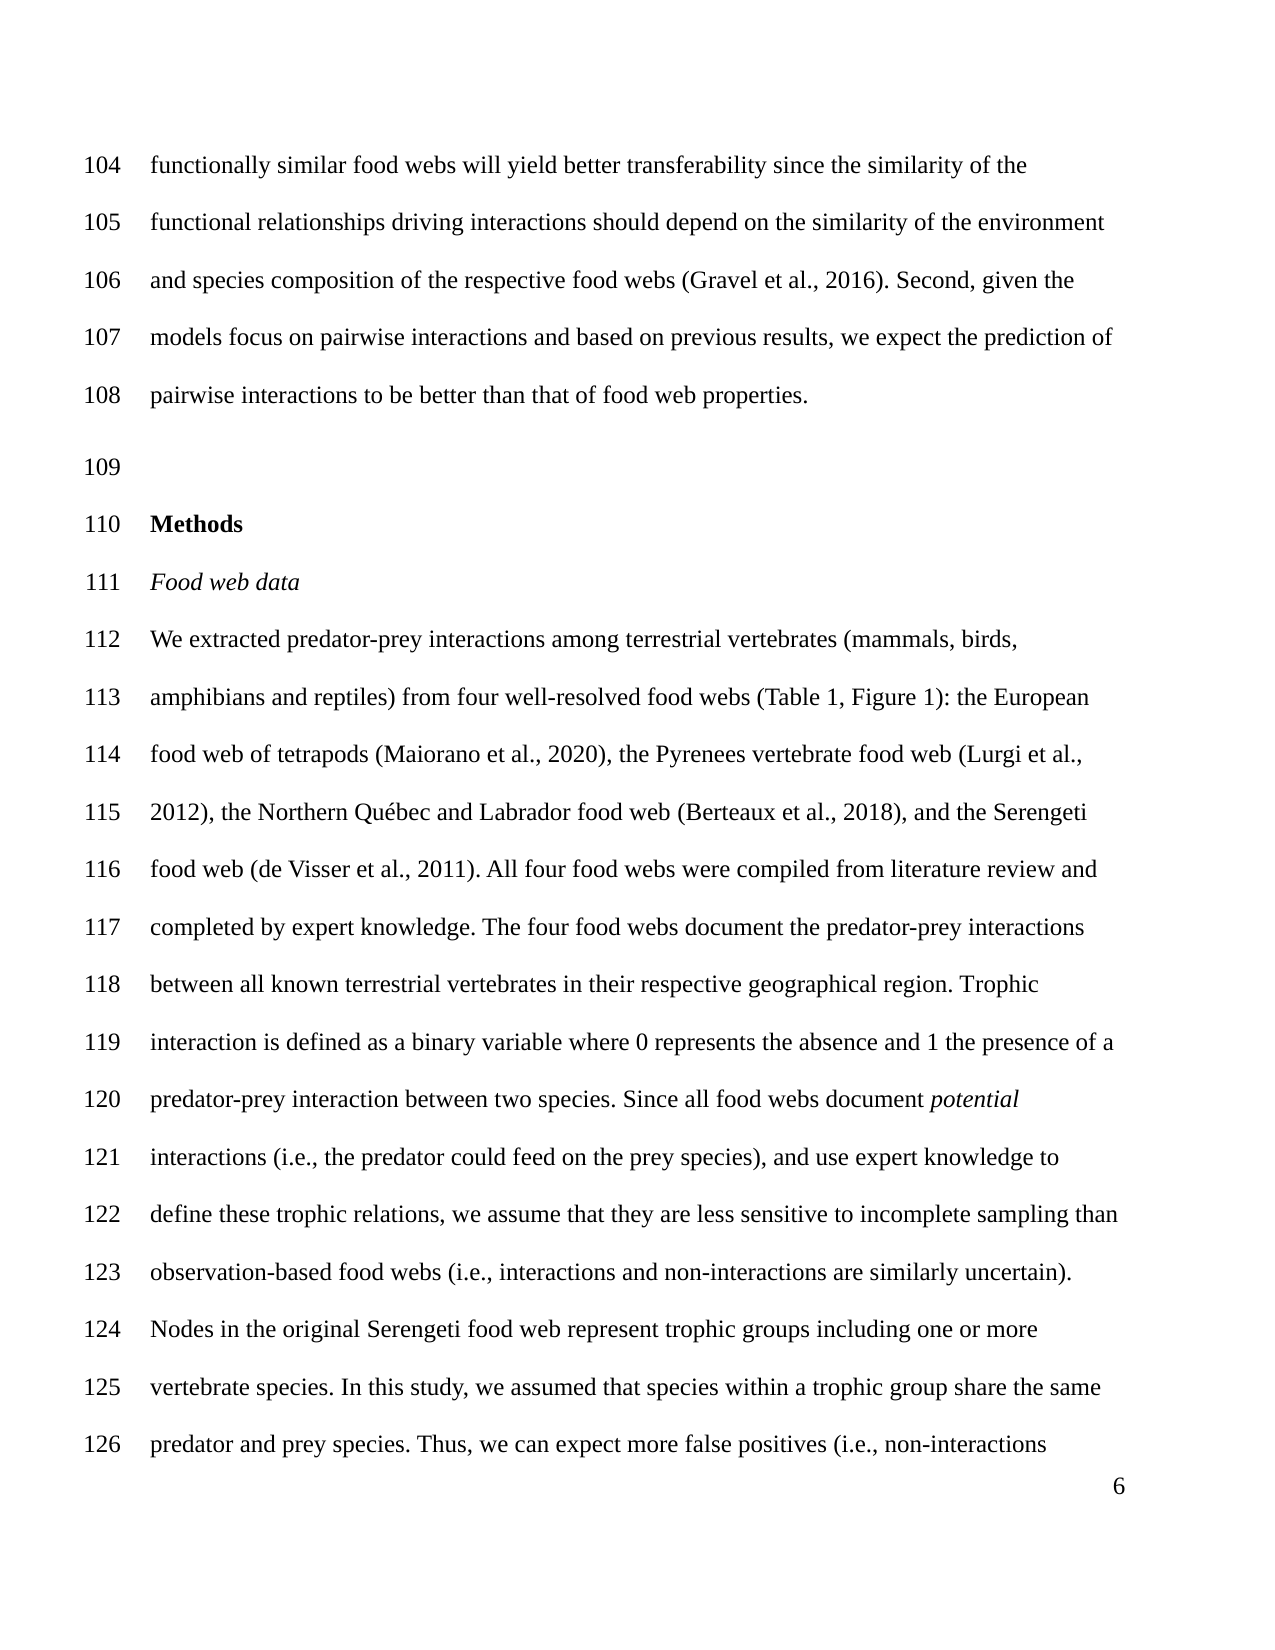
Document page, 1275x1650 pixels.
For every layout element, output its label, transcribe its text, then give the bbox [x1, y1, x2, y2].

text Methods [150, 509, 1125, 538]
text functionally similar food webs will yield better transferability since the similarity of the functional relationships driving interactions should depend on the similarity of the environment and species composition of the respective food webs (Gravel et al., 2016). Second, given the models focus on pairwise interactions and based on previous results, we expect the prediction of pairwise interactions to be better than that of food web properties. [150, 150, 1125, 409]
text Food web data [150, 567, 1125, 596]
text We extracted predator-prey interactions among terrestrial vertebrates (mammals, birds, amphibians and reptiles) from four well-resolved food webs (Table 1, Figure 1): the European food web of tetrapods (Maiorano et al., 2020), the Pyrenees vertebrate food web (Lurgi et al., 2012), the Northern Québec and Labrador food web (Berteaux et al., 2018), and the Serengeti food web (de Visser et al., 2011). All four food webs were compiled from literature review and completed by expert knowledge. The four food webs document the predator-prey interactions between all known terrestrial vertebrates in their respective geographical region. Trophic interaction is defined as a binary variable where 0 represents the absence and 1 the presence of a predator-prey interaction between two species. Since all food webs document potential interactions (i.e., the predator could feed on the prey species), and use expert knowledge to define these trophic relations, we assume that they are less sensitive to incomplete sampling than observation-based food webs (i.e., interactions and non-interactions are similarly uncertain). Nodes in the original Serengeti food web represent trophic groups including one or more vertebrate species. In this study, we assumed that species within a trophic group share the same predator and prey species. Thus, we can expect more false positives (i.e., non-interactions [150, 624, 1125, 1458]
